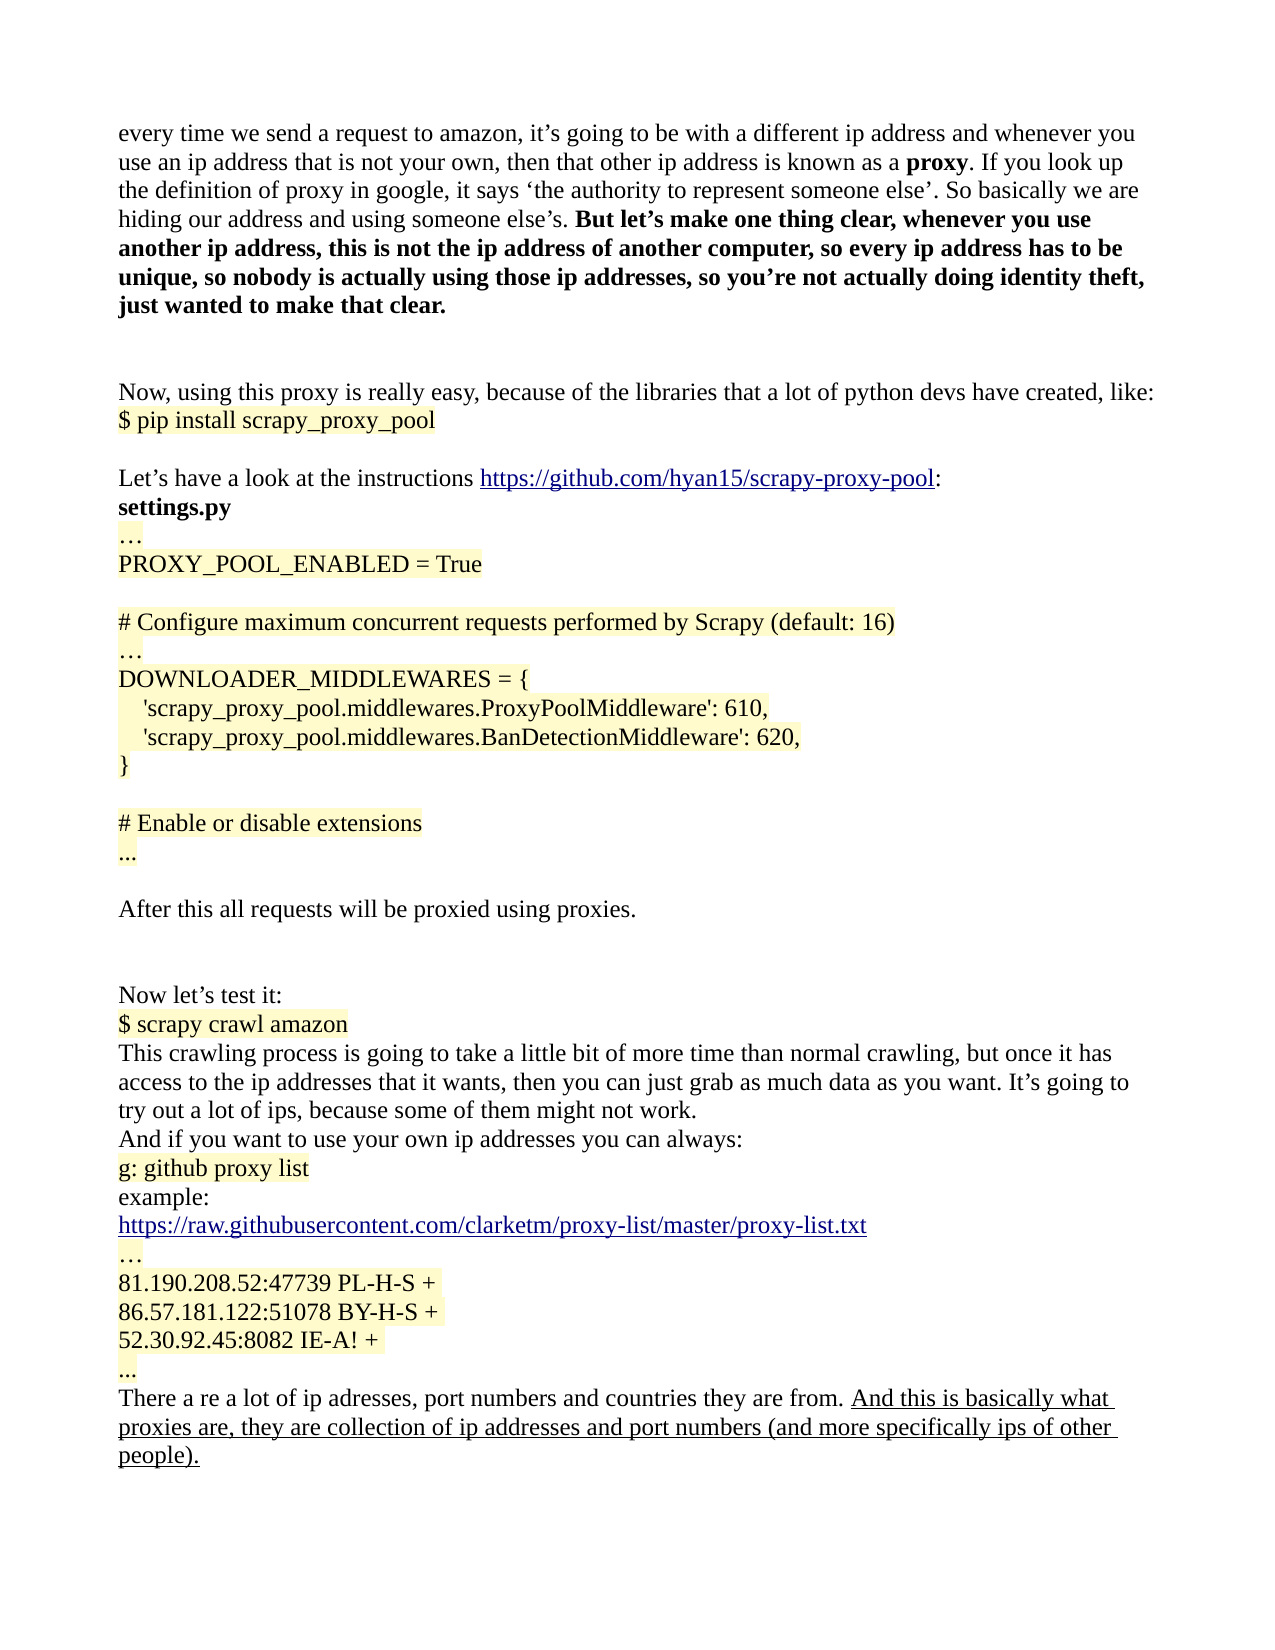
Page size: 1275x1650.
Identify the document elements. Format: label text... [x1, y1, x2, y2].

text # Configure maximum concurrent requests performed by Scrapy (default: 16) [118, 607, 1157, 636]
text … [118, 1239, 1157, 1268]
text After this all requests will be proxied using proxies. [118, 894, 1157, 923]
text … [118, 636, 1157, 664]
text ... [118, 837, 1157, 866]
text Now let’s test it: [118, 981, 1157, 1009]
text g: github proxy list [118, 1153, 1157, 1182]
text And if you want to use your own ip addresses you can always: [118, 1124, 1157, 1153]
text Now, using this proxy is really easy, because of the libraries that a lot of python devs have created, like: [118, 377, 1157, 406]
text This crawling process is going to take a little bit of more time than normal crawling, but once it has access to the ip addresses that it wants, then you can just grab as much data as you want. It’s going to try out a lot of ips, because some of them might not work. [118, 1038, 1157, 1124]
text ... [118, 1354, 1157, 1383]
text example: [118, 1182, 1157, 1211]
text $ pip install scrapy_proxy_pool [118, 406, 1157, 434]
text # Enable or disable extensions [118, 808, 1157, 837]
text } [118, 751, 1157, 779]
text Let’s have a look at the instructions https://github.com/hyan15/scrapy-proxy-pool: [118, 463, 1157, 492]
text 81.190.208.52:47739 PL-H-S + [118, 1268, 1157, 1297]
text 86.57.181.122:51078 BY-H-S + [118, 1297, 1157, 1326]
text There a re a lot of ip adresses, port numbers and countries they are from. And this is basically what proxies are, they are collection of ip addresses and port numbers (and more specifically ips of other people). [118, 1383, 1157, 1469]
text https://raw.githubusercontent.com/clarketm/proxy-list/master/proxy-list.txt [118, 1211, 1157, 1239]
text every time we send a request to amazon, it’s going to be with a different ip address and whenever you use an ip address that is not your own, then that other ip address is known as a proxy. If you look up the definition of proxy in google, it says ‘the authority to represent someone else’. So basically we are hiding our address and using someone else’s. But let’s make one thing clear, whenever you use another ip address, this is not the ip address of another computer, so every ip address has to be unique, so nobody is actually using those ip addresses, so you’re not actually doing identity theft, just wanted to make that clear. [118, 118, 1157, 319]
text settings.py [118, 492, 1157, 521]
text 'scrapy_proxy_pool.middlewares.BanDetectionMiddleware': 620, [118, 722, 1157, 751]
text … [118, 521, 1157, 549]
text 'scrapy_proxy_pool.middlewares.ProxyPoolMiddleware': 610, [118, 693, 1157, 722]
text $ scrapy crawl amazon [118, 1009, 1157, 1038]
text 52.30.92.45:8082 IE-A! + [118, 1326, 1157, 1354]
text PROXY_POOL_ENABLED = True [118, 549, 1157, 578]
text DOWNLOADER_MIDDLEWARES = { [118, 664, 1157, 693]
